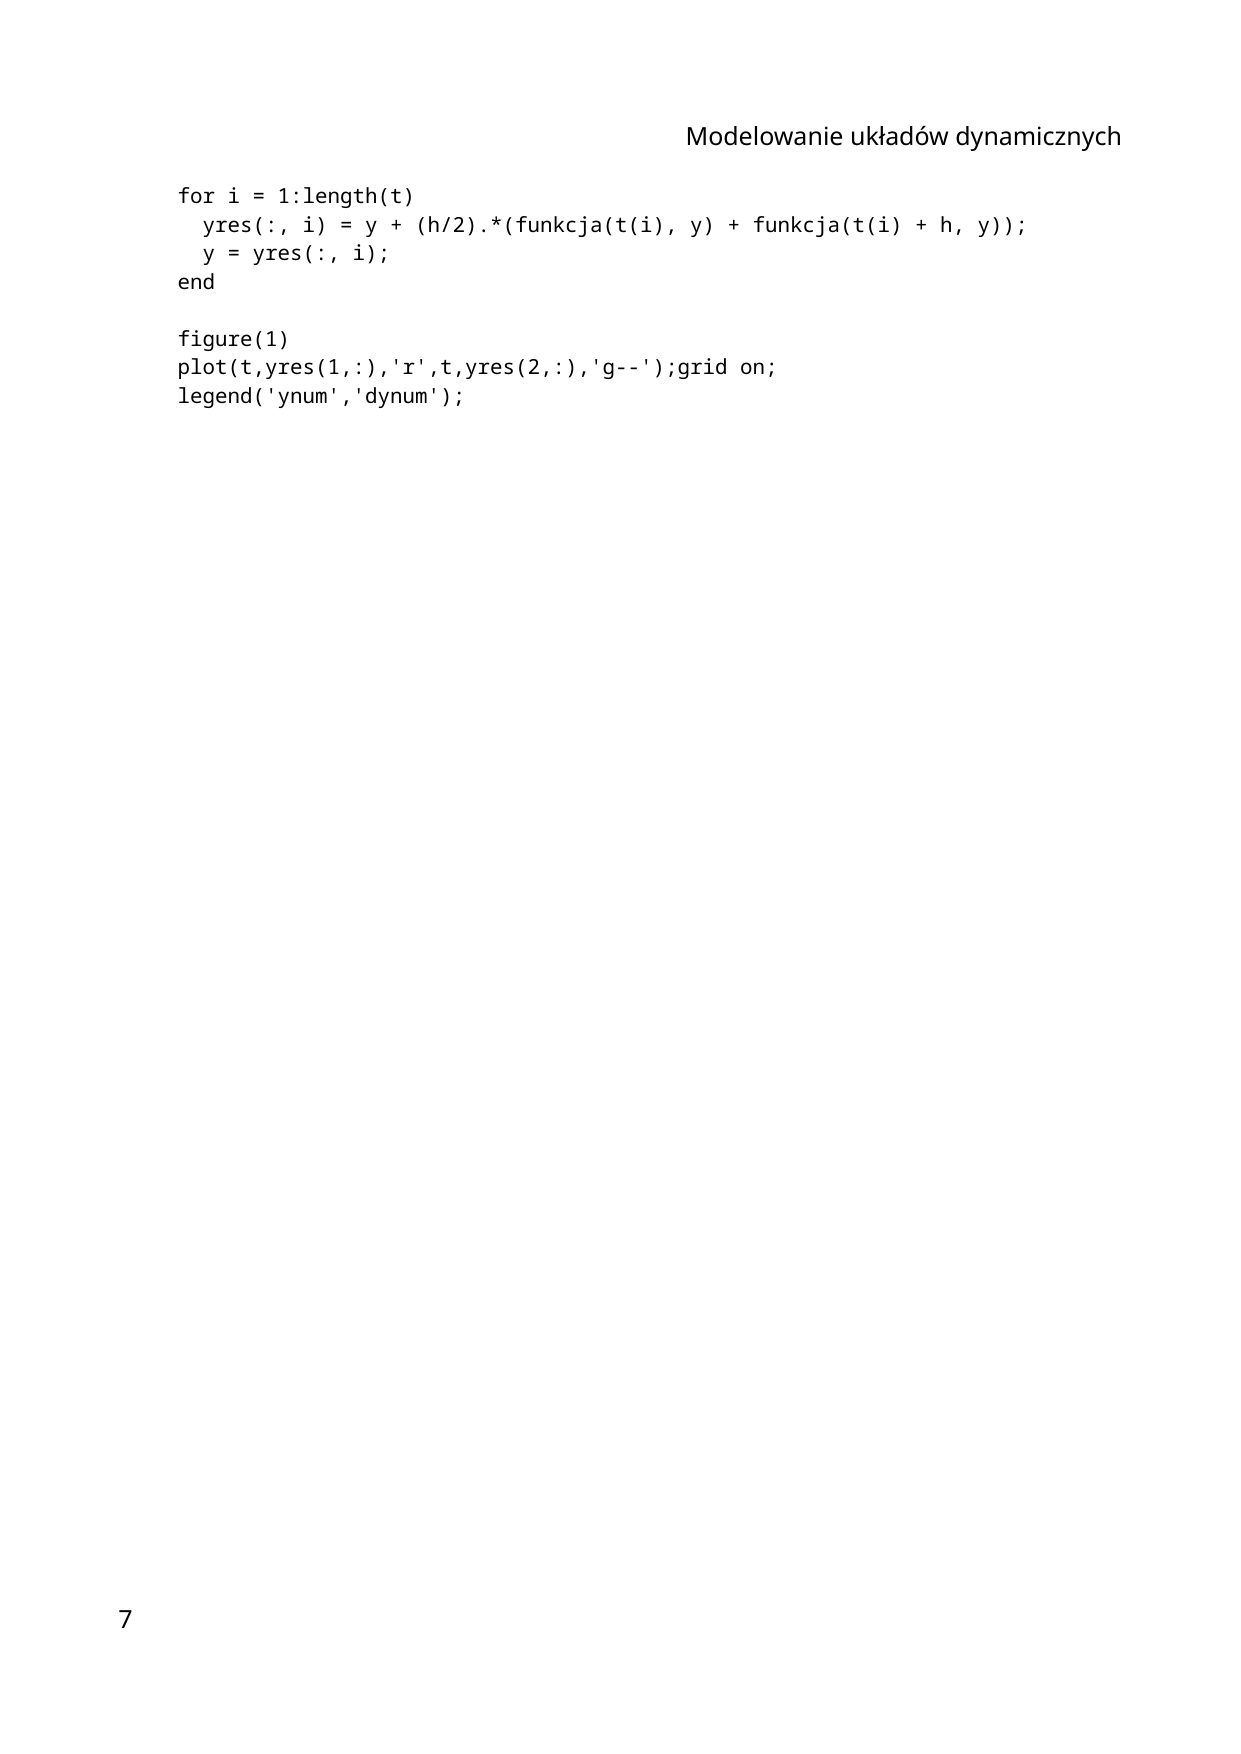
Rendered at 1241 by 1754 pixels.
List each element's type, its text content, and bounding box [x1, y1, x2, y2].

text yres(:, i) = y + (h/2).*(funkcja(t(i), y) + funkcja(t(i) + h, y)); [177, 210, 1122, 238]
text figure(1) [177, 324, 1122, 352]
text for i = 1:length(t) [177, 182, 1122, 210]
text end [177, 267, 1122, 295]
text legend('ynum','dynum'); [177, 381, 1122, 409]
text plot(t,yres(1,:),'r',t,yres(2,:),'g--');grid on; [177, 352, 1122, 381]
text y = yres(:, i); [177, 238, 1122, 267]
